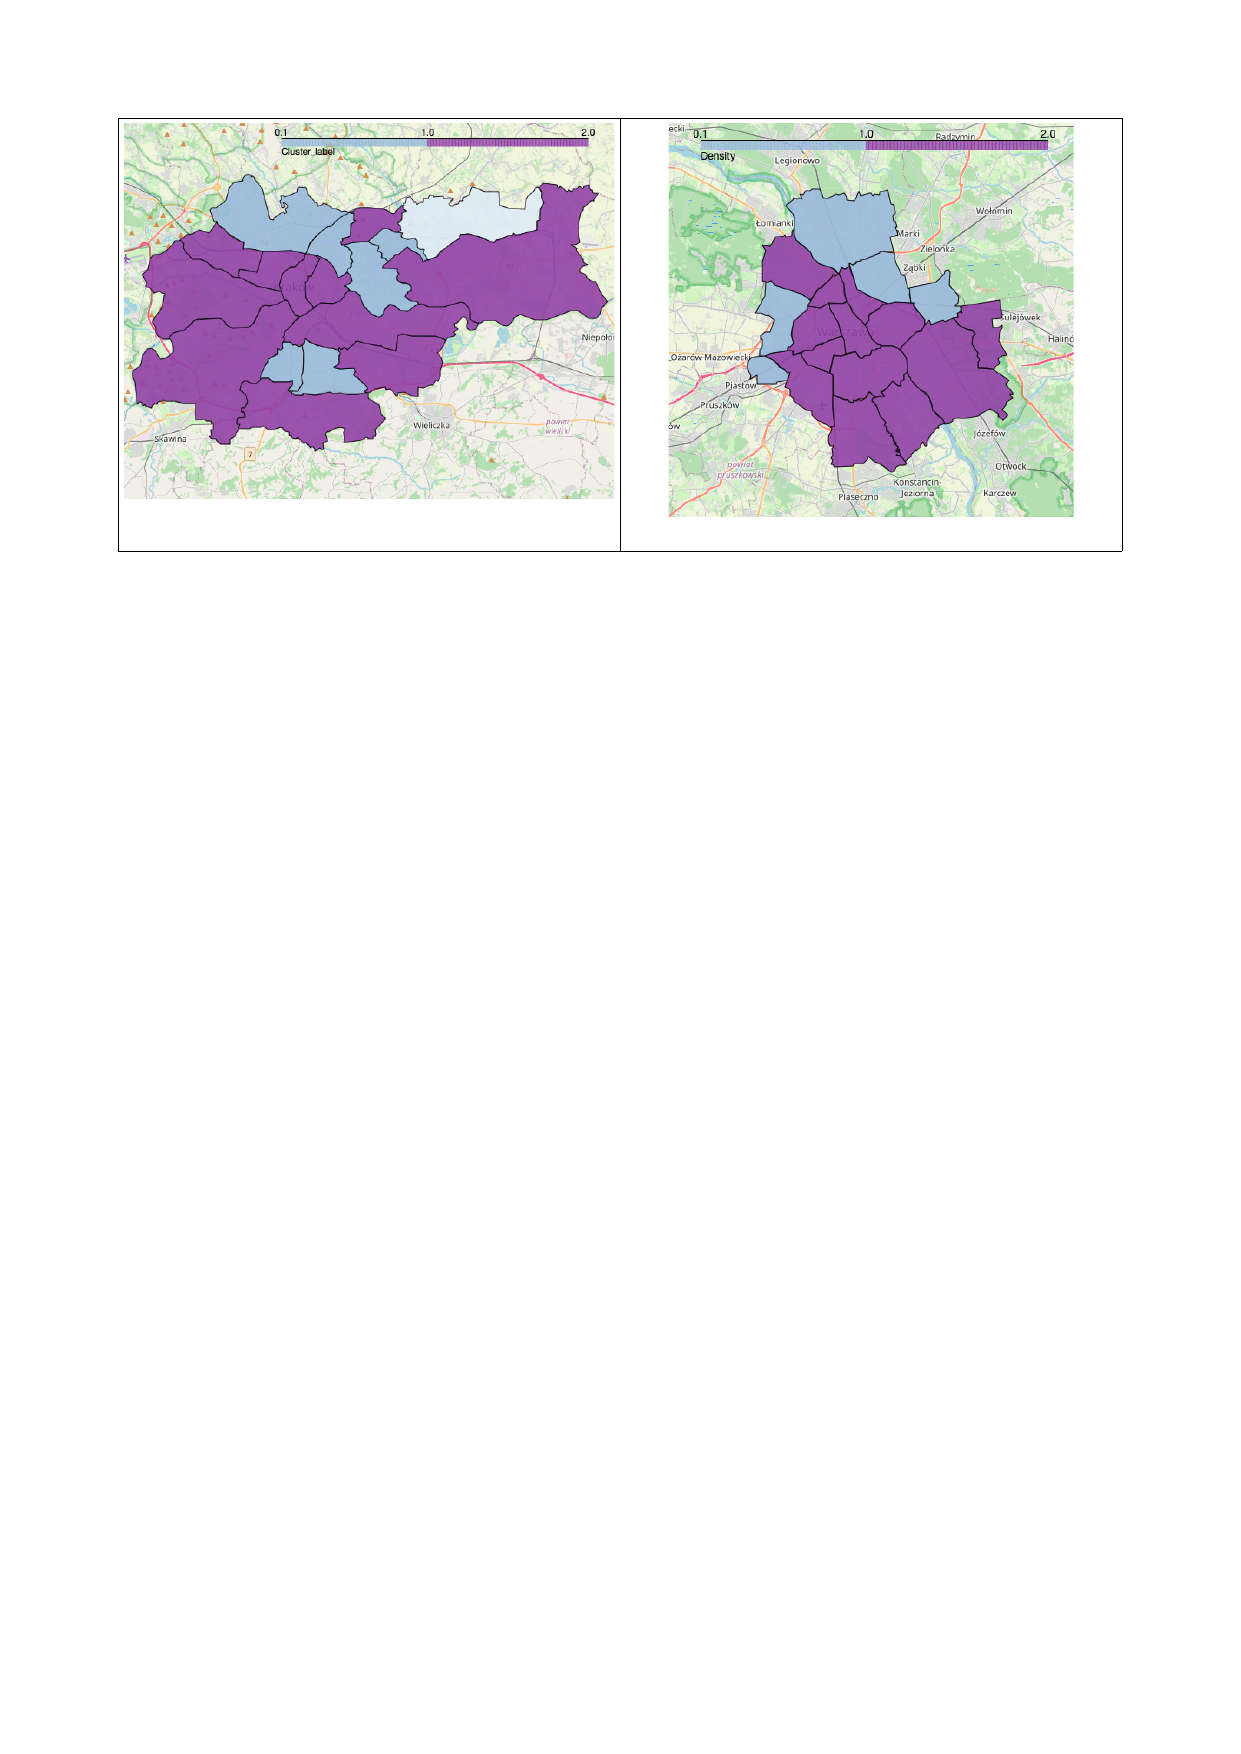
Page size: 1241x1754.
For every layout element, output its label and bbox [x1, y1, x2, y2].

table_cell [621, 119, 1122, 551]
picture [668, 123, 1074, 517]
table_cell [119, 119, 620, 551]
picture [123, 123, 615, 499]
